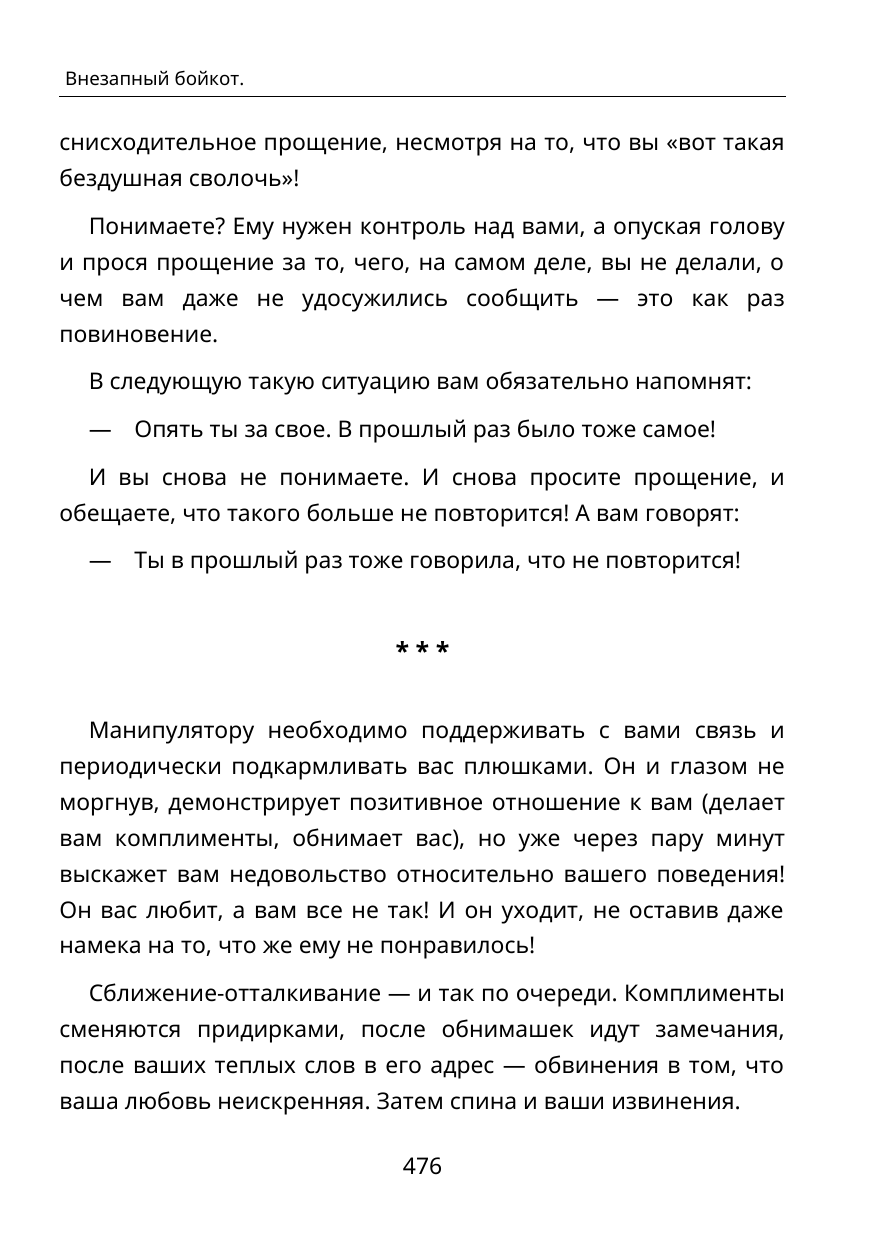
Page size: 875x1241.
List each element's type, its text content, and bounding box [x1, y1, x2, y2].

list Ты в прошлый раз тоже говорила, что не повторится! [59, 544, 786, 576]
text снисходительное прощение, несмотря на то, что вы «вот такая бездушная сволочь»! [59, 126, 786, 193]
text Сближение-отталкивание — и так по очереди. Комплименты сменяются придирками, после обнимашек идут замечания, после ваших теплых слов в его адрес — обвинения в том, что ваша любовь неискренняя. Затем спина и ваши извинения. [59, 977, 786, 1116]
text Манипулятору необходимо поддерживать с вами связь и периодически подкармливать вас плюшками. Он и глазом не моргнув, демонстрирует позитивное отношение к вам (делает вам комплименты, обнимает вас), но уже через пару минут выскажет вам недовольство относительно вашего поведения! Он вас любит, а вам все не так! И он уходит, не оставив даже намека на то, что же ему не понравилось! [59, 714, 786, 961]
text И вы снова не понимаете. И снова просите прощение, и обещаете, что такого больше не повторится! А вам говорят: [59, 461, 786, 528]
text Понимаете? Ему нужен контроль над вами, а опуская голову и прося прощение за то, чего, на самом деле, вы не делали, о чем вам даже не удосужились сообщить — это как раз повиновение. [59, 210, 786, 349]
text В следующую такую ситуацию вам обязательно напомнят: [59, 365, 786, 396]
list Опять ты за свое. В прошлый раз было тоже самое! [59, 413, 786, 444]
subtitle * * * [59, 633, 786, 667]
